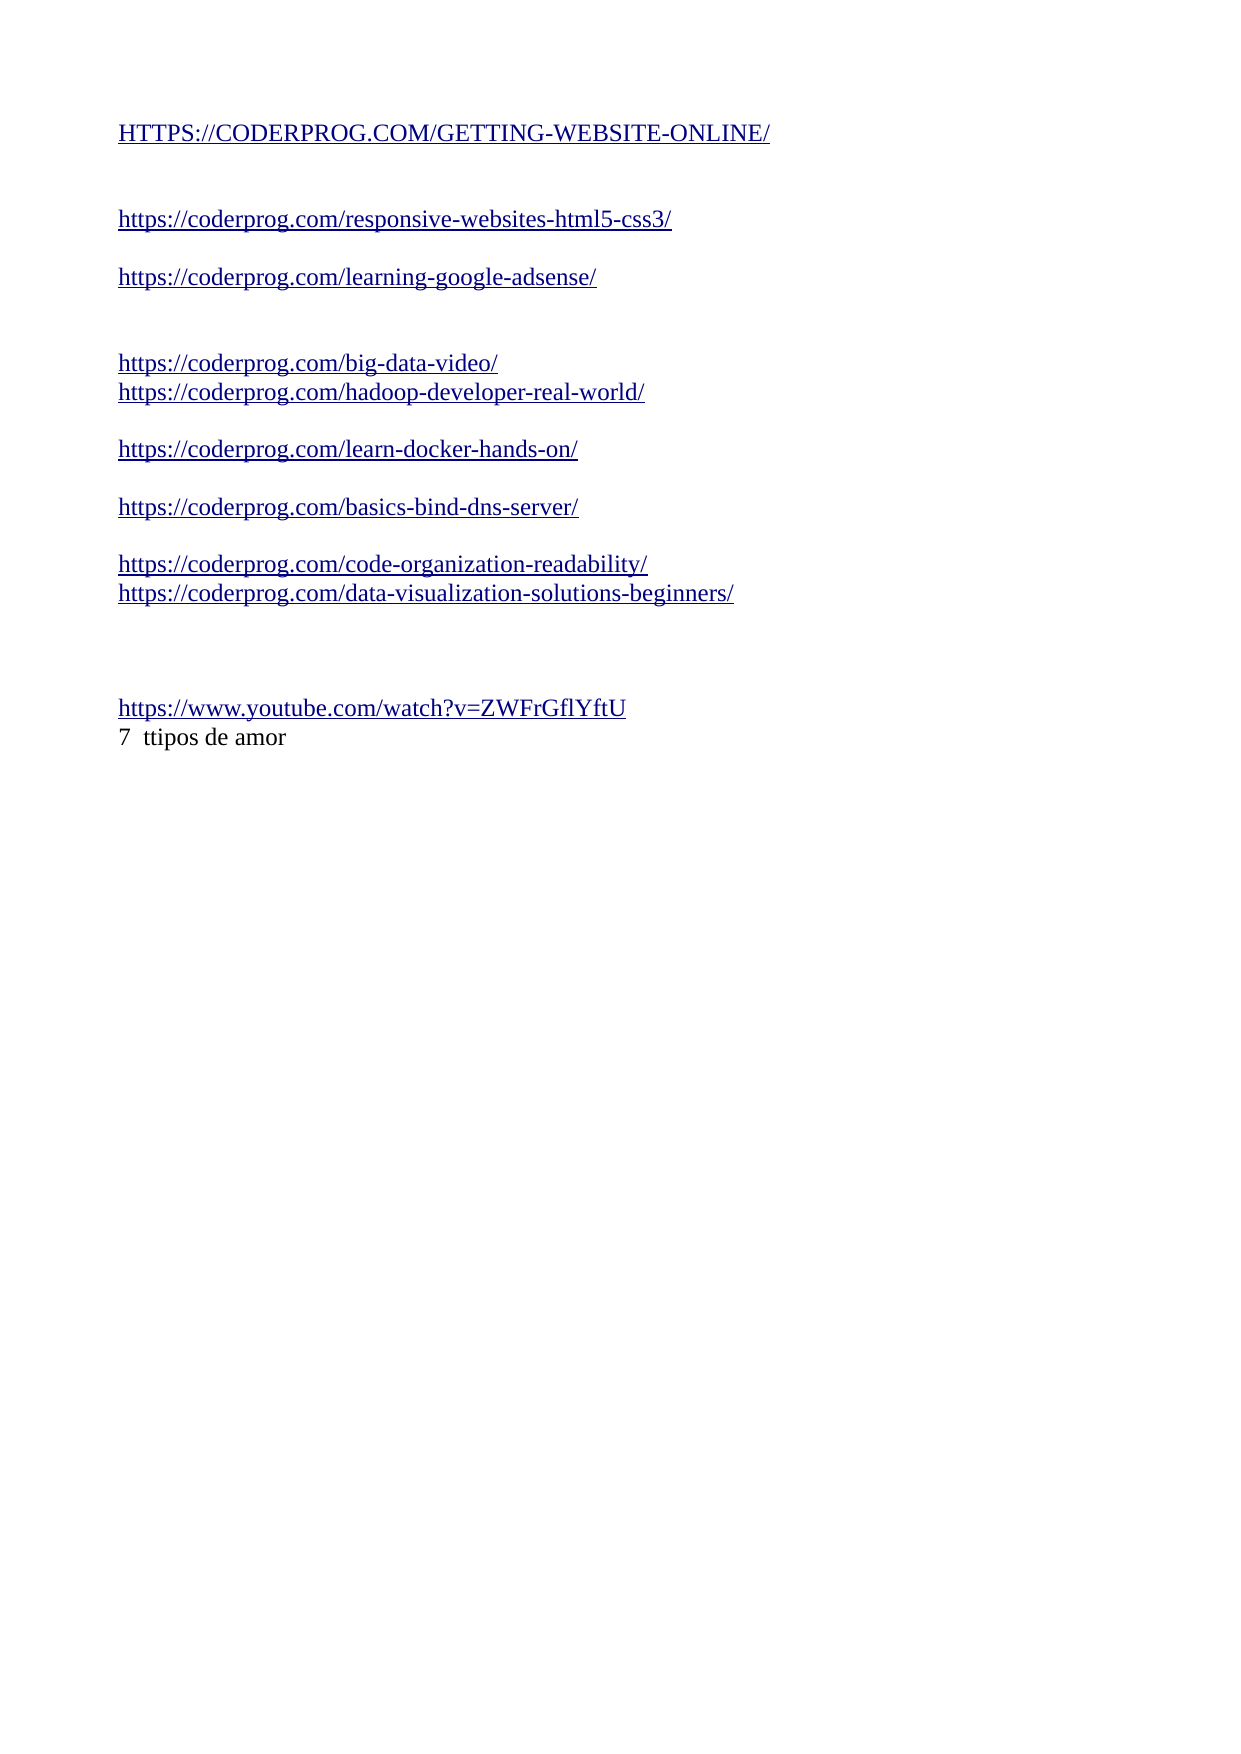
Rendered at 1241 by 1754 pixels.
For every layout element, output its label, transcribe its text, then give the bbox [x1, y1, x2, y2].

text HTTPS://CODERPROG.COM/GETTING-WEBSITE-ONLINE/ [118, 118, 1122, 147]
text https://coderprog.com/learn-docker-hands-on/ [118, 434, 1122, 463]
text 7 ttipos de amor [118, 722, 1122, 751]
text https://coderprog.com/hadoop-developer-real-world/ [118, 377, 1122, 406]
text https://coderprog.com/code-organization-readability/ [118, 549, 1122, 578]
text https://coderprog.com/responsive-websites-html5-css3/ [118, 204, 1122, 233]
text https://coderprog.com/learning-google-adsense/ [118, 262, 1122, 291]
text https://coderprog.com/big-data-video/ [118, 348, 1122, 377]
text https://www.youtube.com/watch?v=ZWFrGflYftU [118, 693, 1122, 722]
text https://coderprog.com/basics-bind-dns-server/ [118, 492, 1122, 521]
text https://coderprog.com/data-visualization-solutions-beginners/ [118, 578, 1122, 607]
